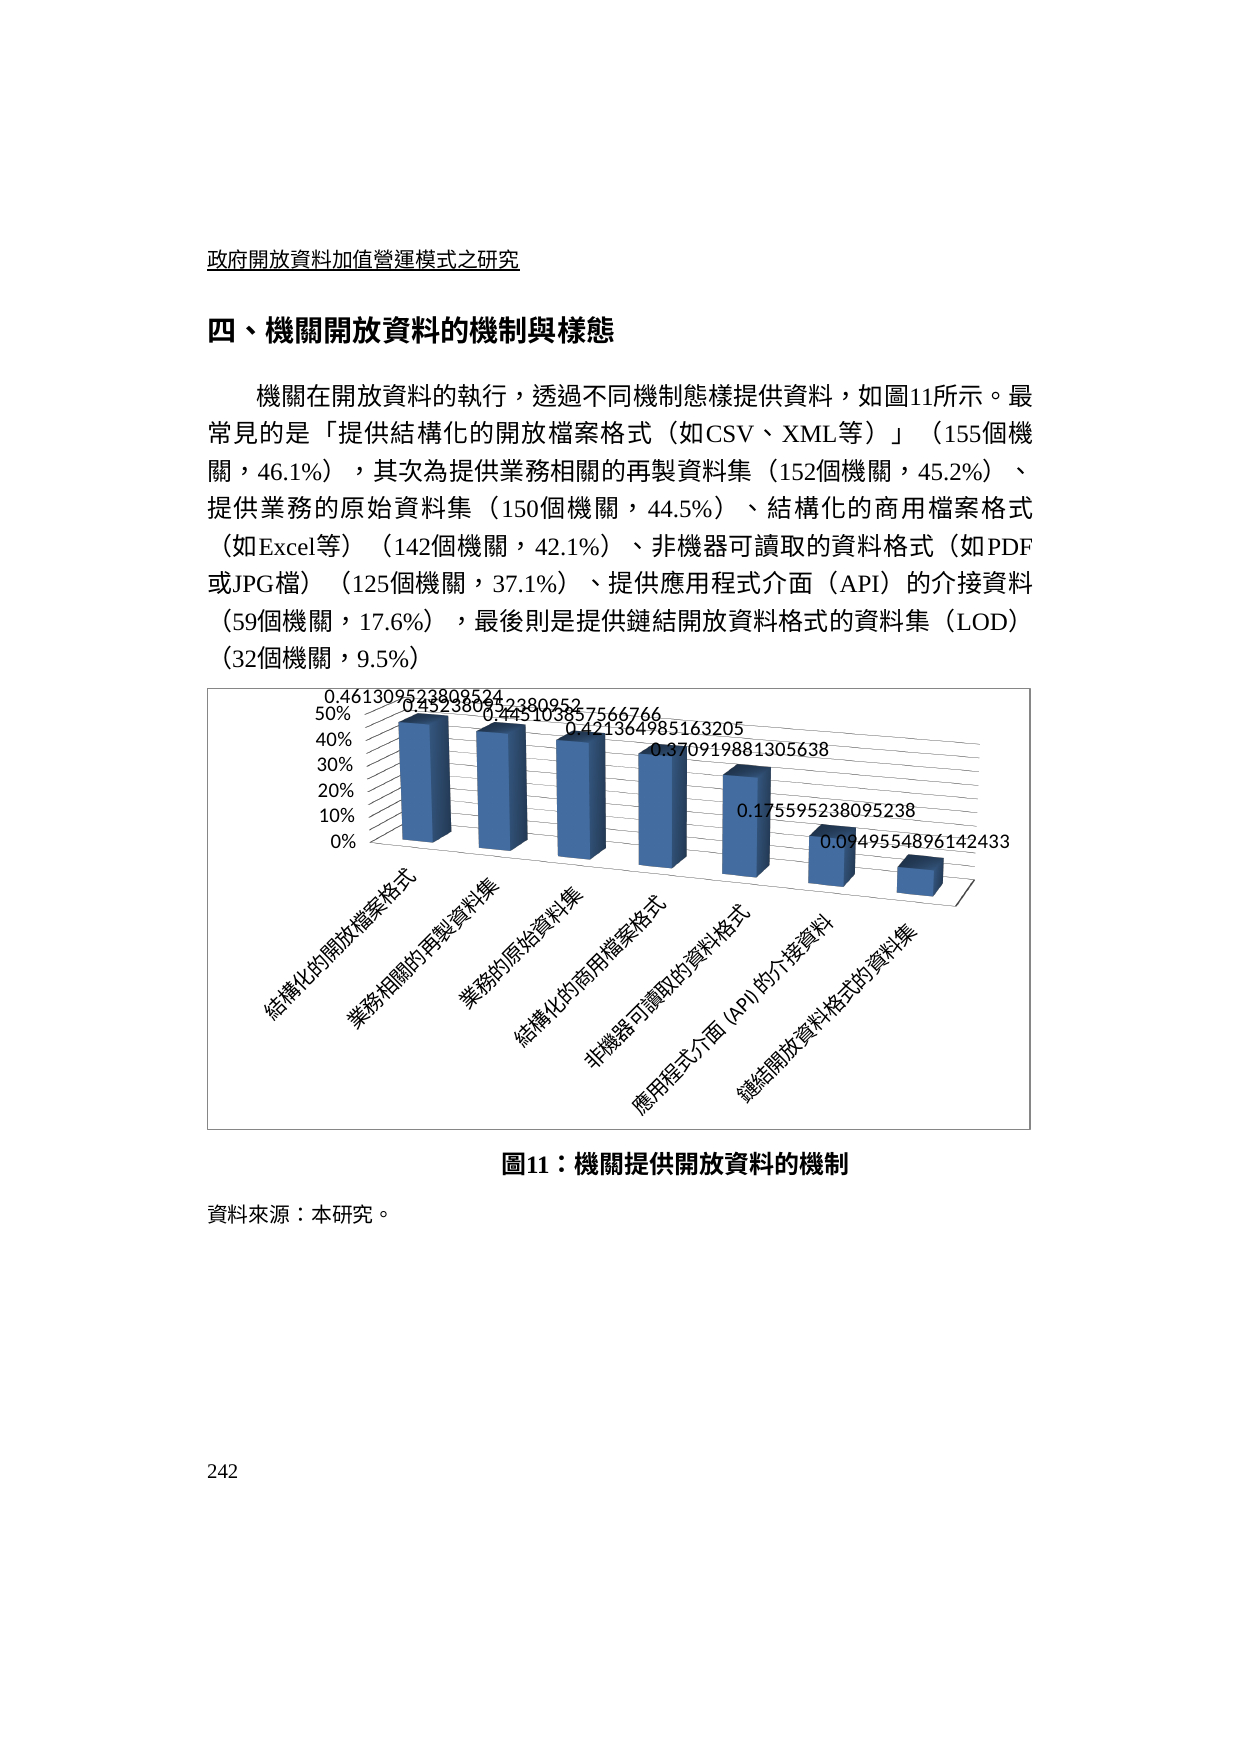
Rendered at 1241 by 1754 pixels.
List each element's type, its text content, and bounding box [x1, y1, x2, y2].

text 資料來源：本研究。 [207, 1206, 1033, 1226]
list 機關提供開放資料的機制 [262, 1143, 1033, 1181]
text 機關在開放資料的執行，透過不同機制態樣提供資料，如圖11所示。最常見的是「提供結構化的開放檔案格式（如CSV、XML等）」（155個機關，46.1%），其次為提供業務相關的再製資料集（152個機關，45.2%）、提供業務的原始資料集（150個機關，44.5%）、結構化的商用檔案格式（如Excel等）（142個機關，42.1%）、非機器可讀取的資料格式（如PDF或JPG檔）（125個機關，37.1%）、提供應用程式介面（API）的介接資料（59個機關，17.6%），最後則是提供鏈結開放資料格式的資料集（LOD）（32個機關，9.5%） [207, 375, 1033, 675]
text 四、機關開放資料的機制與樣態 [207, 308, 1033, 350]
